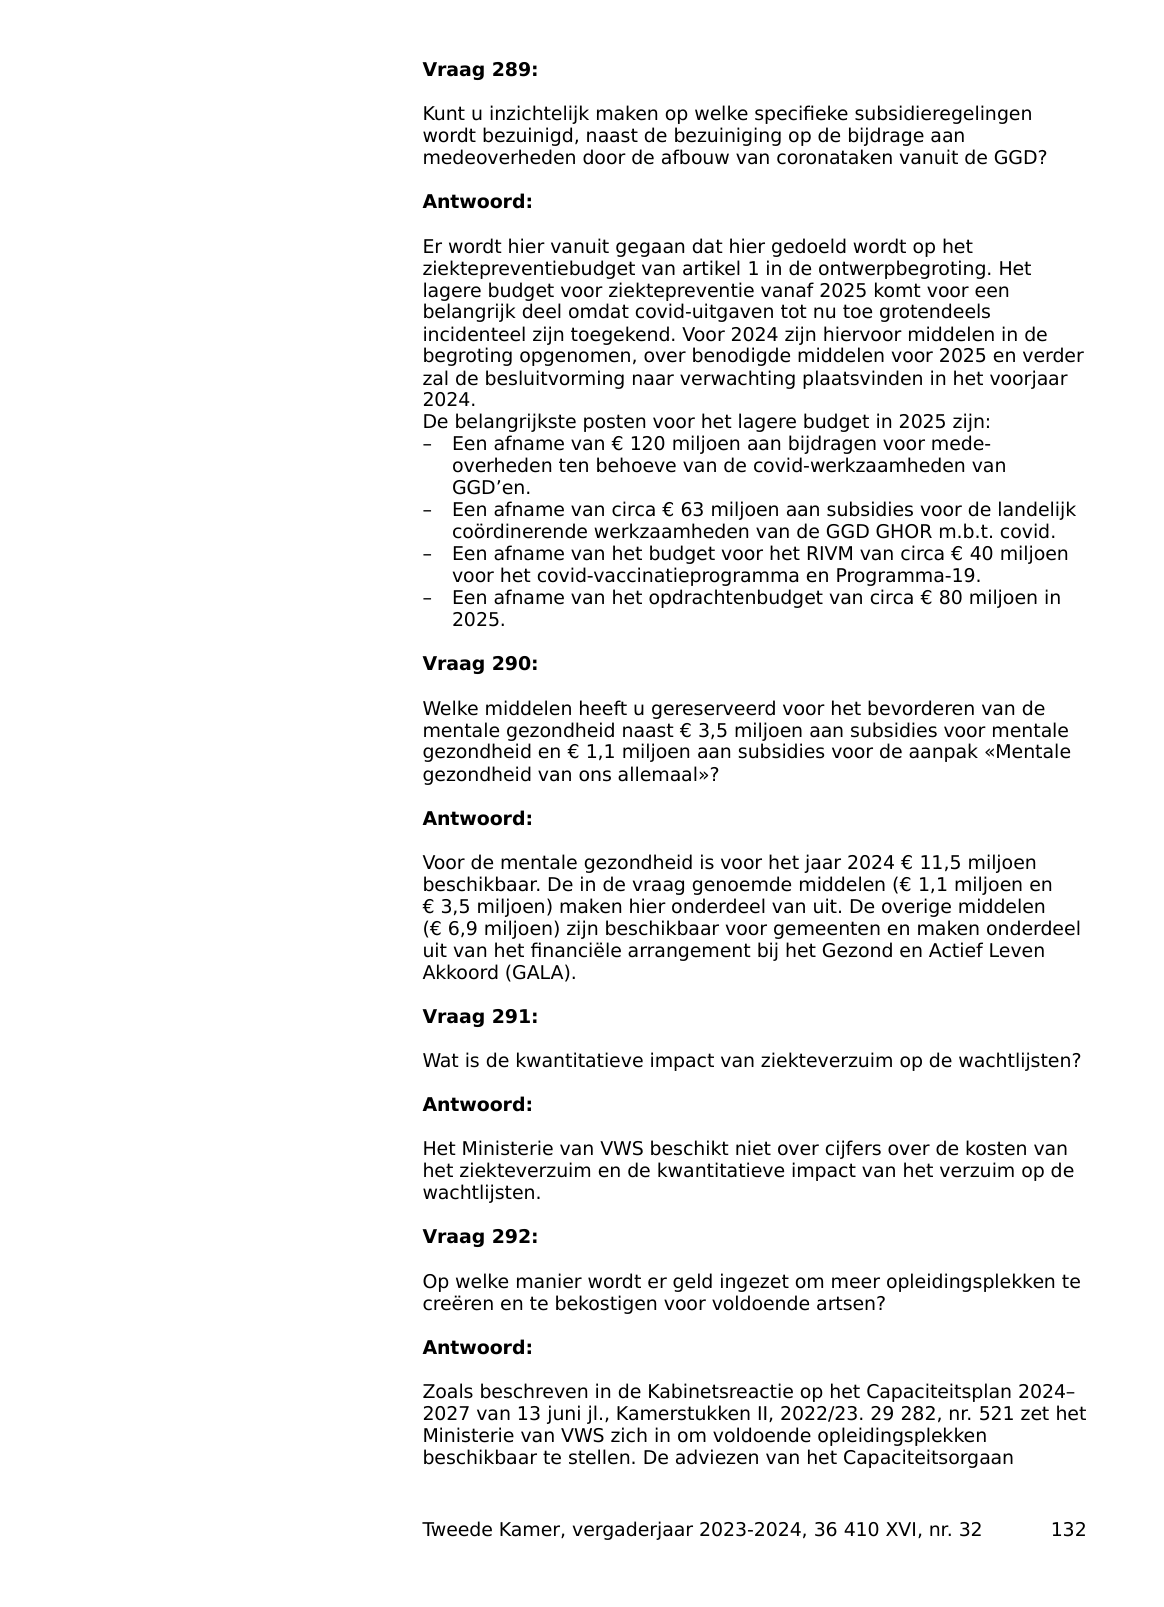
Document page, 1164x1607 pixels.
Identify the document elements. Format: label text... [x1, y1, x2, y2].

text – Een afname van € 120 miljoen aan bijdragen voor mede-overheden ten behoeve van de covid-werkzaamheden van GGD’en. [422, 433, 1087, 499]
text Het Ministerie van VWS beschikt niet over cijfers over de kosten van het ziekteverzuim en de kwantitatieve impact van het verzuim op de wachtlijsten. [422, 1138, 1087, 1204]
text – Een afname van het opdrachtenbudget van circa € 80 miljoen in 2025. [422, 587, 1087, 631]
subtitle Vraag 291: [422, 1006, 1087, 1028]
text Wat is de kwantitatieve impact van ziekteverzuim op de wachtlijsten? [422, 1050, 1087, 1072]
text Kunt u inzichtelijk maken op welke specifieke subsidieregelingen wordt bezuinigd, naast de bezuiniging op de bijdrage aan medeoverheden door de afbouw van coronataken vanuit de GGD? [422, 103, 1087, 169]
text De belangrijkste posten voor het lagere budget in 2025 zijn: [422, 411, 1087, 433]
subtitle Vraag 289: [422, 59, 1087, 81]
subtitle Vraag 290: [422, 653, 1087, 675]
subtitle Antwoord: [422, 808, 1087, 829]
subtitle Vraag 292: [422, 1226, 1087, 1248]
subtitle Antwoord: [422, 191, 1087, 213]
text Er wordt hier vanuit gegaan dat hier gedoeld wordt op het ziektepreventiebudget van artikel 1 in de ontwerpbegroting. Het lagere budget voor ziektepreventie vanaf 2025 komt voor een belangrijk deel omdat covid-uitgaven tot nu toe grotendeels incidenteel zijn toegekend. Voor 2024 zijn hiervoor middelen in de begroting opgenomen, over benodigde middelen voor 2025 en verder zal de besluitvorming naar verwachting plaatsvinden in het voorjaar 2024. [422, 236, 1087, 411]
text Zoals beschreven in de Kabinetsreactie op het Capaciteitsplan 2024–2027 van 13 juni jl., Kamerstukken II, 2022/23. 29 282, nr. 521 zet het Ministerie van VWS zich in om voldoende opleidingsplekken beschikbaar te stellen. De adviezen van het Capaciteitsorgaan [422, 1381, 1087, 1469]
text – Een afname van circa € 63 miljoen aan subsidies voor de landelijk coördinerende werkzaamheden van de GGD GHOR m.b.t. covid. [422, 499, 1087, 543]
text Voor de mentale gezondheid is voor het jaar 2024 € 11,5 miljoen beschikbaar. De in de vraag genoemde middelen (€ 1,1 miljoen en € 3,5 miljoen) maken hier onderdeel van uit. De overige middelen (€ 6,9 miljoen) zijn beschikbaar voor gemeenten en maken onderdeel uit van het financiële arrangement bij het Gezond en Actief Leven Akkoord (GALA). [422, 852, 1087, 984]
subtitle Antwoord: [422, 1094, 1087, 1116]
text Op welke manier wordt er geld ingezet om meer opleidingsplekken te creëren en te bekostigen voor voldoende artsen? [422, 1271, 1087, 1314]
text Welke middelen heeft u gereserveerd voor het bevorderen van de mentale gezondheid naast € 3,5 miljoen aan subsidies voor mentale gezondheid en € 1,1 miljoen aan subsidies voor de aanpak «Mentale gezondheid van ons allemaal»? [422, 697, 1087, 785]
text – Een afname van het budget voor het RIVM van circa € 40 miljoen voor het covid-vaccinatieprogramma en Programma-19. [422, 543, 1087, 587]
subtitle Antwoord: [422, 1337, 1087, 1359]
